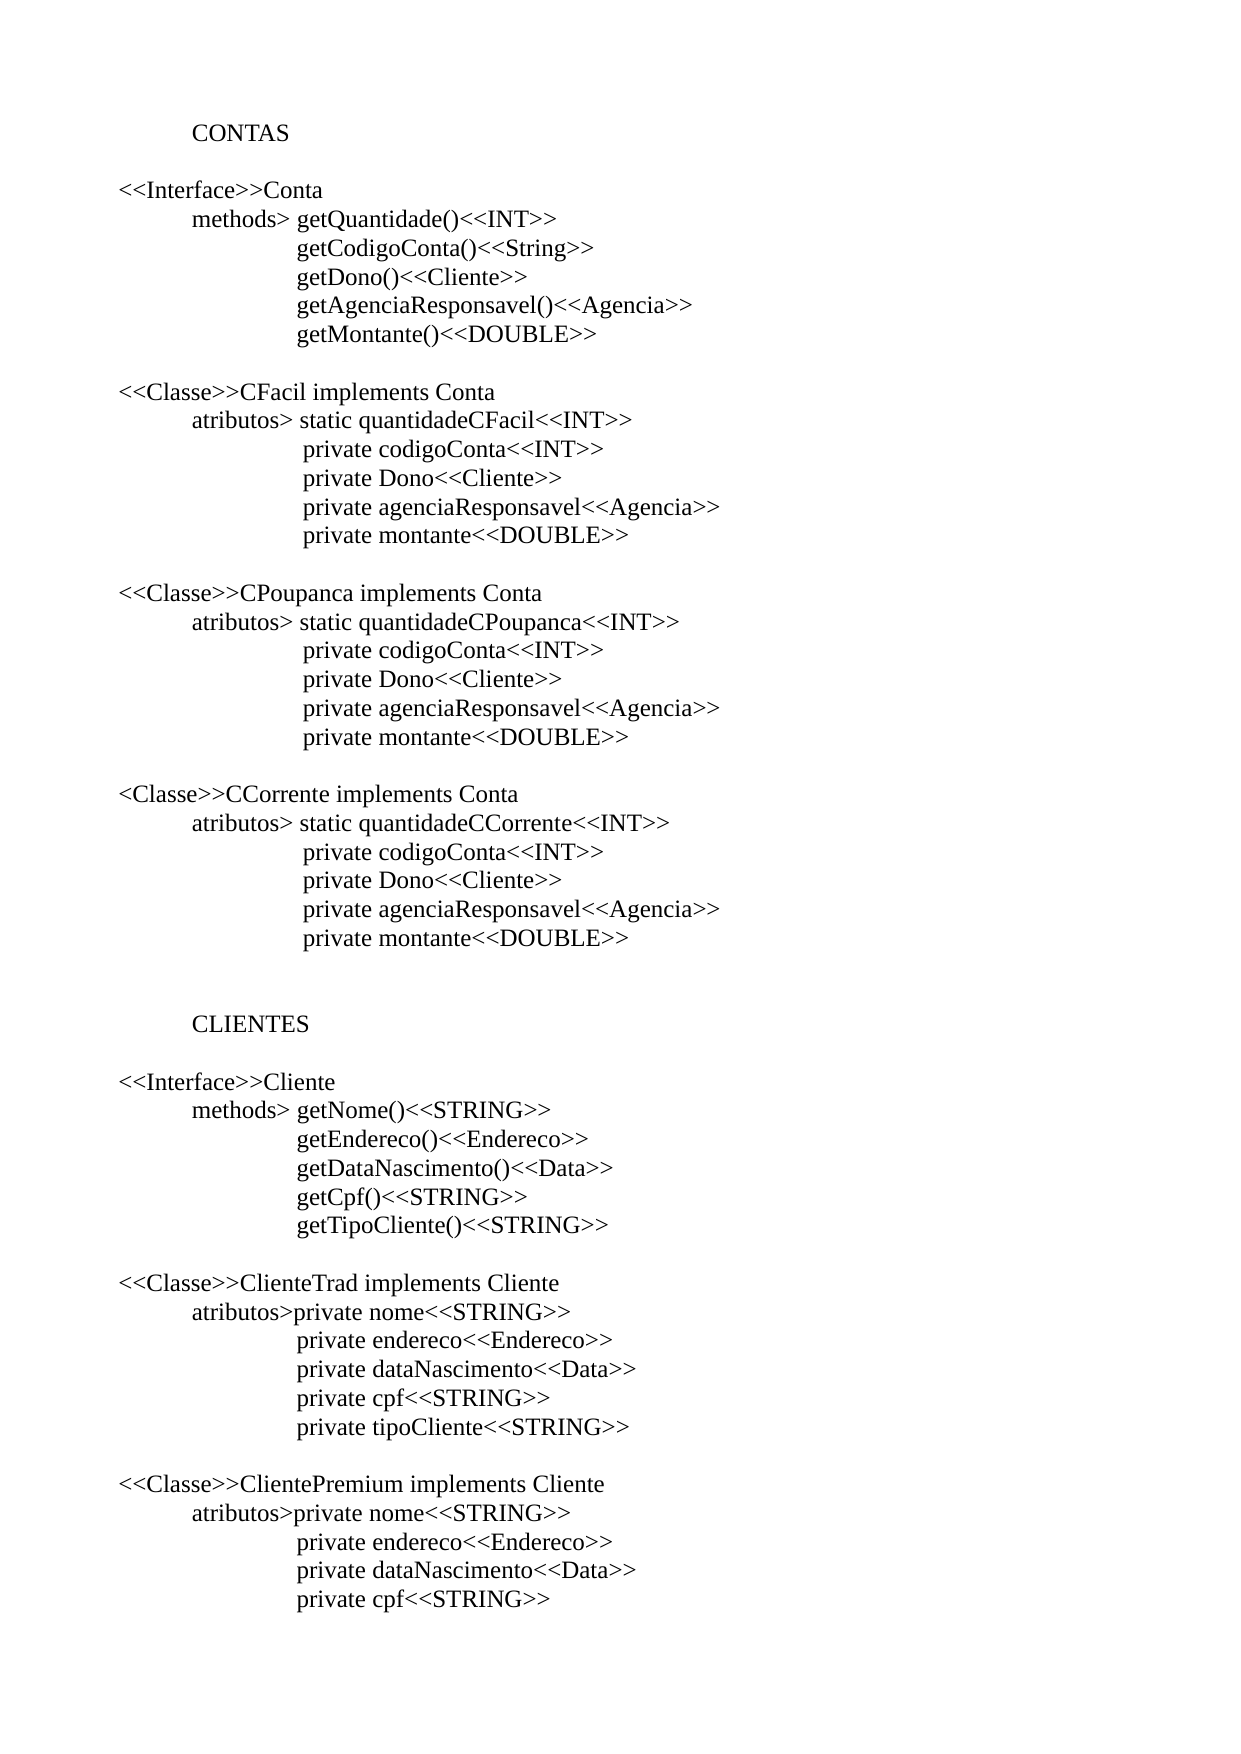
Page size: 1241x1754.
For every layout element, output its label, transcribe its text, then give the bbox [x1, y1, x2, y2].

text methods> getQuantidade()<<INT>> [118, 204, 1122, 233]
text <Classe>>CCorrente implements Conta [118, 779, 1122, 808]
text <<Classe>>CPoupanca implements Conta [118, 578, 1122, 607]
text private Dono<<Cliente>> [118, 664, 1122, 693]
text atributos> static quantidadeCFacil<<INT>> [118, 406, 1122, 434]
text <<Classe>>CFacil implements Conta [118, 377, 1122, 406]
text private Dono<<Cliente>> [118, 866, 1122, 894]
text <<Classe>>ClientePremium implements Cliente [118, 1469, 1122, 1498]
text CONTAS [118, 118, 1122, 147]
text methods> getNome()<<STRING>> [118, 1096, 1122, 1124]
text private codigoConta<<INT>> [118, 434, 1122, 463]
text private montante<<DOUBLE>> [118, 923, 1122, 952]
text <<Interface>>Cliente [118, 1067, 1122, 1096]
text getCodigoConta()<<String>> [118, 233, 1122, 262]
text <<Interface>>Conta [118, 176, 1122, 204]
text private codigoConta<<INT>> [118, 636, 1122, 664]
text getEndereco()<<Endereco>> [118, 1124, 1122, 1153]
text private codigoConta<<INT>> [118, 837, 1122, 866]
text private dataNascimento<<Data>> [118, 1556, 1122, 1584]
text private tipoCliente<<STRING>> [118, 1412, 1122, 1441]
text getCpf()<<STRING>> [118, 1182, 1122, 1211]
text private cpf<<STRING>> [118, 1383, 1122, 1412]
text private endereco<<Endereco>> [118, 1527, 1122, 1556]
text private agenciaResponsavel<<Agencia>> [118, 492, 1122, 521]
text getDono()<<Cliente>> [118, 262, 1122, 291]
text private montante<<DOUBLE>> [118, 521, 1122, 549]
text atributos> static quantidadeCPoupanca<<INT>> [118, 607, 1122, 636]
text getTipoCliente()<<STRING>> [118, 1211, 1122, 1239]
text getAgenciaResponsavel()<<Agencia>> [118, 291, 1122, 319]
text getDataNascimento()<<Data>> [118, 1153, 1122, 1182]
text private Dono<<Cliente>> [118, 463, 1122, 492]
text <<Classe>>ClienteTrad implements Cliente [118, 1268, 1122, 1297]
text private dataNascimento<<Data>> [118, 1354, 1122, 1383]
text private endereco<<Endereco>> [118, 1326, 1122, 1354]
text private agenciaResponsavel<<Agencia>> [118, 693, 1122, 722]
text atributos>private nome<<STRING>> [118, 1498, 1122, 1527]
text getMontante()<<DOUBLE>> [118, 319, 1122, 348]
text private montante<<DOUBLE>> [118, 722, 1122, 751]
text private agenciaResponsavel<<Agencia>> [118, 894, 1122, 923]
text CLIENTES [118, 1009, 1122, 1038]
text atributos> static quantidadeCCorrente<<INT>> [118, 808, 1122, 837]
text private cpf<<STRING>> [118, 1584, 1122, 1613]
text atributos>private nome<<STRING>> [118, 1297, 1122, 1326]
